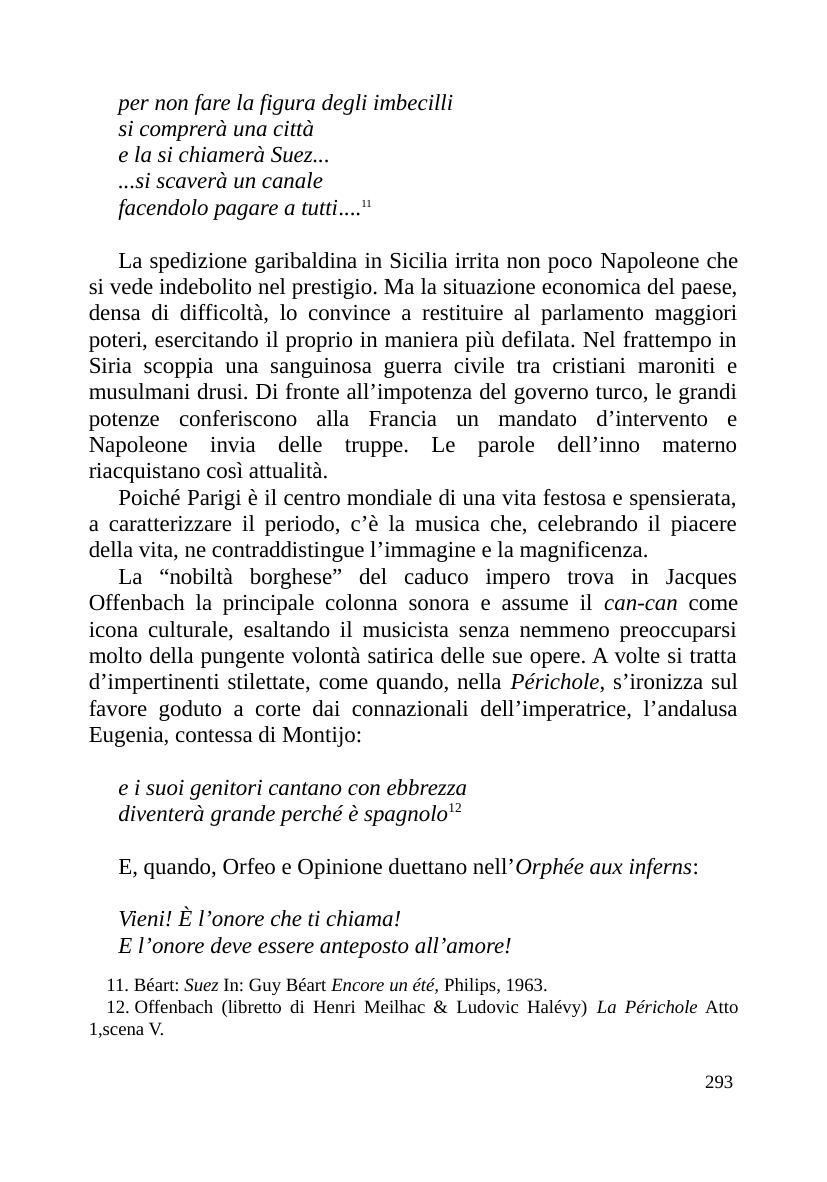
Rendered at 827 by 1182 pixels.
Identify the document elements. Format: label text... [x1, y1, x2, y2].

text e i suoi genitori cantano con ebbrezza [88, 774, 738, 800]
text E l’onore deve essere anteposto all’amore! [88, 932, 738, 958]
text Vieni! È l’onore che ti chiama! [88, 906, 738, 932]
text diventerà grande perché è spagnolo [88, 800, 738, 826]
text si comprerà una città [88, 115, 738, 141]
text Poiché Parigi è il centro mondiale di una vita festosa e spensierata, a caratterizzare il periodo, c’è la musica che, celebrando il piacere della vita, ne contraddistingue l’immagine e la magnificenza. [88, 484, 738, 563]
text La “nobiltà borghese” del caduco impero trova in Jacques Offenbach la principale colonna sonora e assume il can-can come icona culturale, esaltando il musicista senza nemmeno preoccuparsi molto della pungente volontà satirica delle sue opere. A volte si tratta d’impertinenti stilettate, come quando, nella Périchole, s’ironizza sul favore goduto a corte dai connazionali dell’imperatrice, l’andalusa Eugenia, contessa di Montijo: [88, 563, 738, 747]
text E, quando, Orfeo e Opinione duettano nell’Orphée aux inferns: [88, 853, 738, 879]
text per non fare la figura degli imbecilli [88, 88, 738, 115]
text Offenbach (libretto di Henri Meilhac & Ludovic Halévy) La Périchole Atto 1,scena V. [88, 996, 738, 1039]
text facendolo pagare a tutti.... [88, 194, 738, 220]
text e la si chiamerà Suez... [88, 141, 738, 168]
text ...si scaverà un canale [88, 168, 738, 194]
text Béart: Suez In: Guy Béart Encore un été, Philips, 1963. [88, 974, 738, 996]
text La spedizione garibaldina in Sicilia irrita non poco Napoleone che si vede indebolito nel prestigio. Ma la situazione economica del paese, densa di difficoltà, lo convince a restituire al parlamento maggiori poteri, esercitando il proprio in maniera più defilata. Nel frattempo in Siria scoppia una sanguinosa guerra civile tra cristiani maroniti e musulmani drusi. Di fronte all’impotenza del governo turco, le grandi potenze conferiscono alla Francia un mandato d’intervento e Napoleone invia delle truppe. Le parole dell’inno materno riacquistano così attualità. [88, 247, 738, 484]
